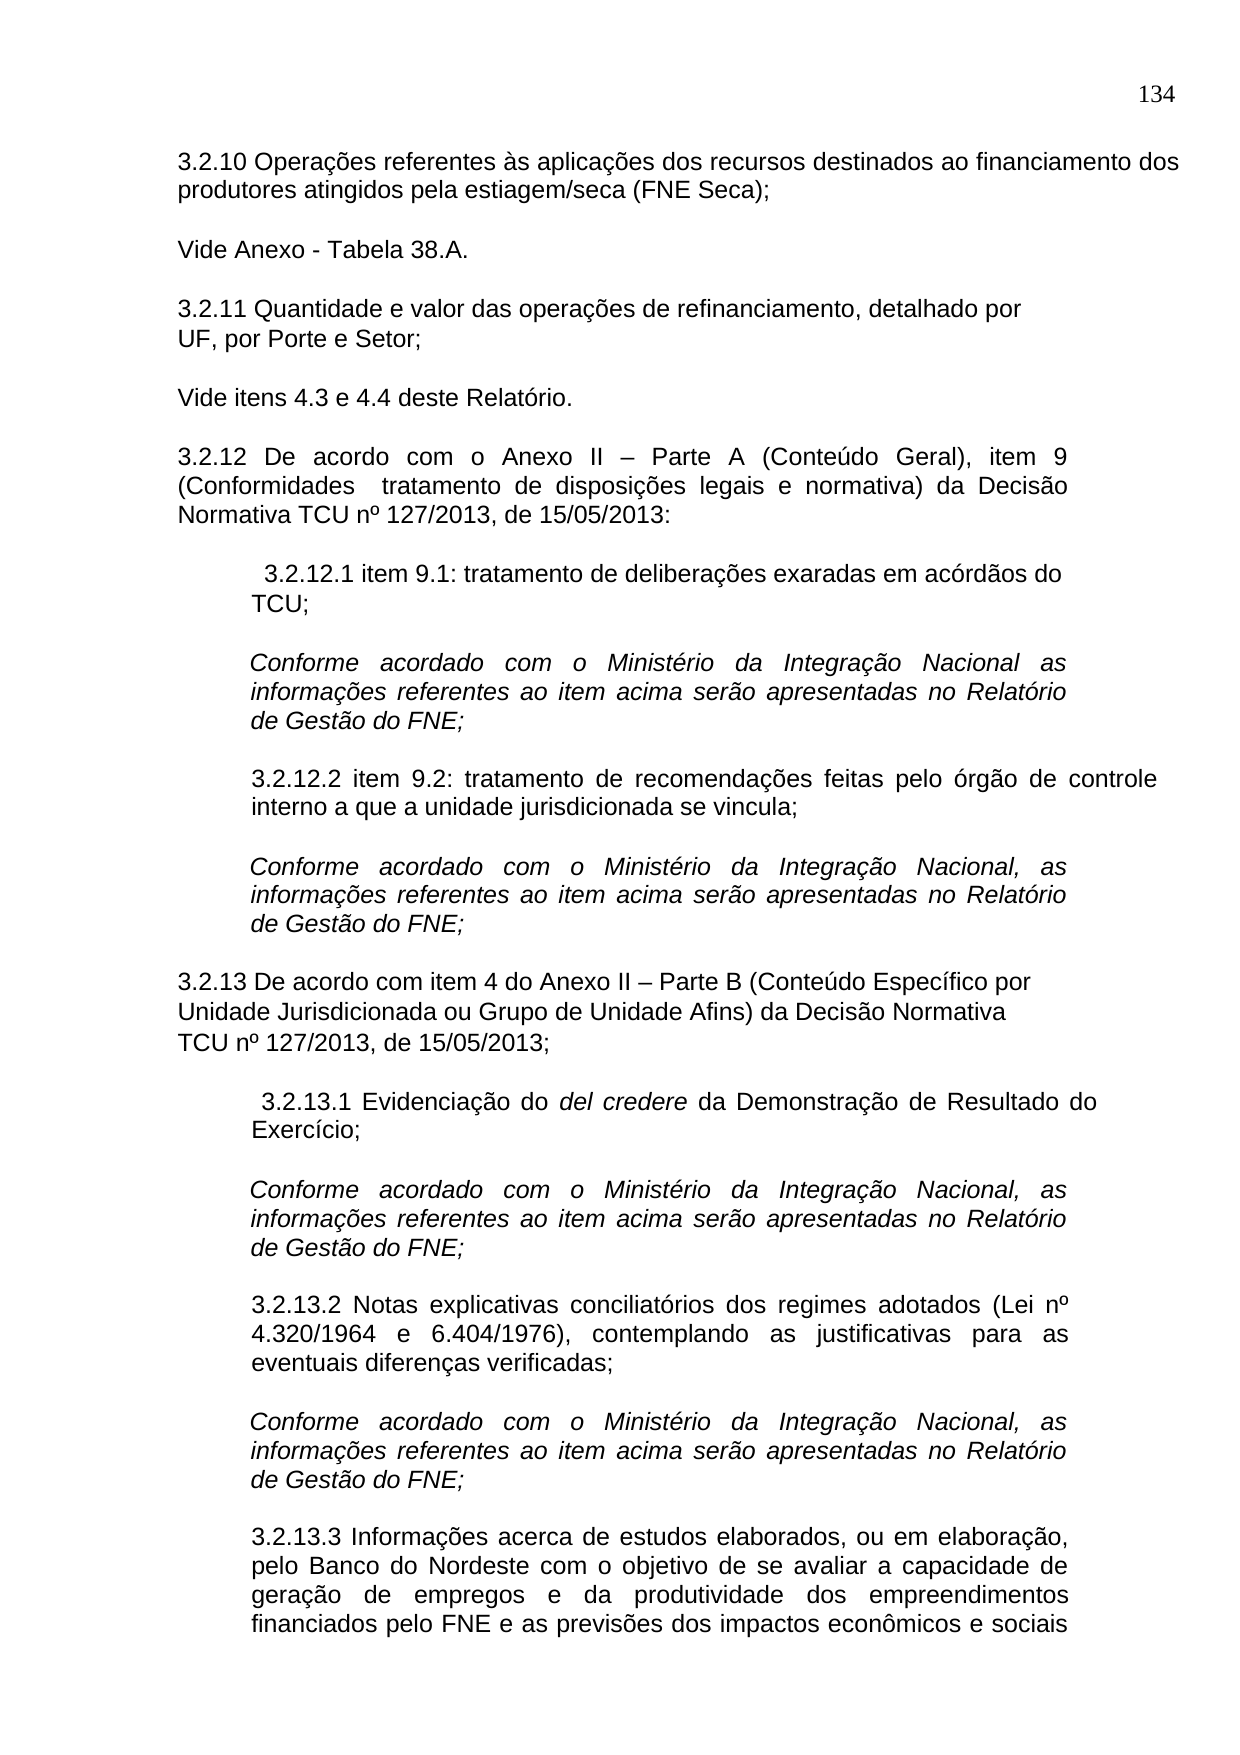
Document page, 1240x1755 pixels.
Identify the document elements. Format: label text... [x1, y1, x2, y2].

text Conforme acordado com o Ministério da Integração Nacional as informações referentes ao item acima serão apresentadas no Relatório de Gestão do FNE; [249, 648, 1070, 735]
text 3.2.12.2 item 9.2: tratamento de recomendações feitas pelo órgão de controle interno a que a unidade jurisdicionada se vincula; [251, 764, 1159, 821]
text UF, por Porte e Setor; [177, 324, 1181, 353]
text TCU nº 127/2013, de 15/05/2013; [177, 1028, 1181, 1056]
text 3.2.13.2 Notas explicativas conciliatórios dos regimes adotados (Lei nº 4.320/1964 e 6.404/1976), contemplando as justificativas para as eventuais diferenças verificadas; [251, 1290, 1070, 1376]
text 3.2.13.3 Informações acerca de estudos elaborados, ou em elaboração, pelo Banco do Nordeste com o objetivo de se avaliar a capacidade de geração de empregos e da produtividade dos empreendimentos financiados pelo FNE e as previsões dos impactos econômicos e sociais [251, 1522, 1070, 1637]
text TCU; [251, 589, 1181, 618]
text 3.2.13.1 Evidenciação do del credere da Demonstração de Resultado do Exercício; [251, 1087, 1098, 1144]
text Conforme acordado com o Ministério da Integração Nacional, as informações referentes ao item acima serão apresentadas no Relatório de Gestão do FNE; [249, 1407, 1070, 1493]
text 3.2.12.1 item 9.1: tratamento de deliberações exaradas em acórdãos do [125, 559, 1070, 587]
text Unidade Jurisdicionada ou Grupo de Unidade Afins) da Decisão Normativa [177, 997, 1181, 1026]
text Vide itens 4.3 e 4.4 deste Relatório. [177, 383, 1181, 412]
text Conforme acordado com o Ministério da Integração Nacional, as informações referentes ao item acima serão apresentadas no Relatório de Gestão do FNE; [249, 851, 1070, 938]
text Conforme acordado com o Ministério da Integração Nacional, as informações referentes ao item acima serão apresentadas no Relatório de Gestão do FNE; [249, 1174, 1070, 1261]
text 3.2.10 Operações referentes às aplicações dos recursos destinados ao financiamento dos produtores atingidos pela estiagem/seca (FNE Seca); [177, 147, 1181, 204]
text 3.2.11 Quantidade e valor das operações de refinanciamento, detalhado por [177, 294, 1181, 322]
text Vide Anexo - Tabela 38.A. [177, 234, 1181, 263]
text 3.2.12 De acordo com o Anexo II – Parte A (Conteúdo Geral), item 9 (Conformidades tratamento de disposições legais e normativa) da Decisão Normativa TCU nº 127/2013, de 15/05/2013: [177, 442, 1070, 528]
text 3.2.13 De acordo com item 4 do Anexo II – Parte B (Conteúdo Específico por [177, 967, 1181, 996]
